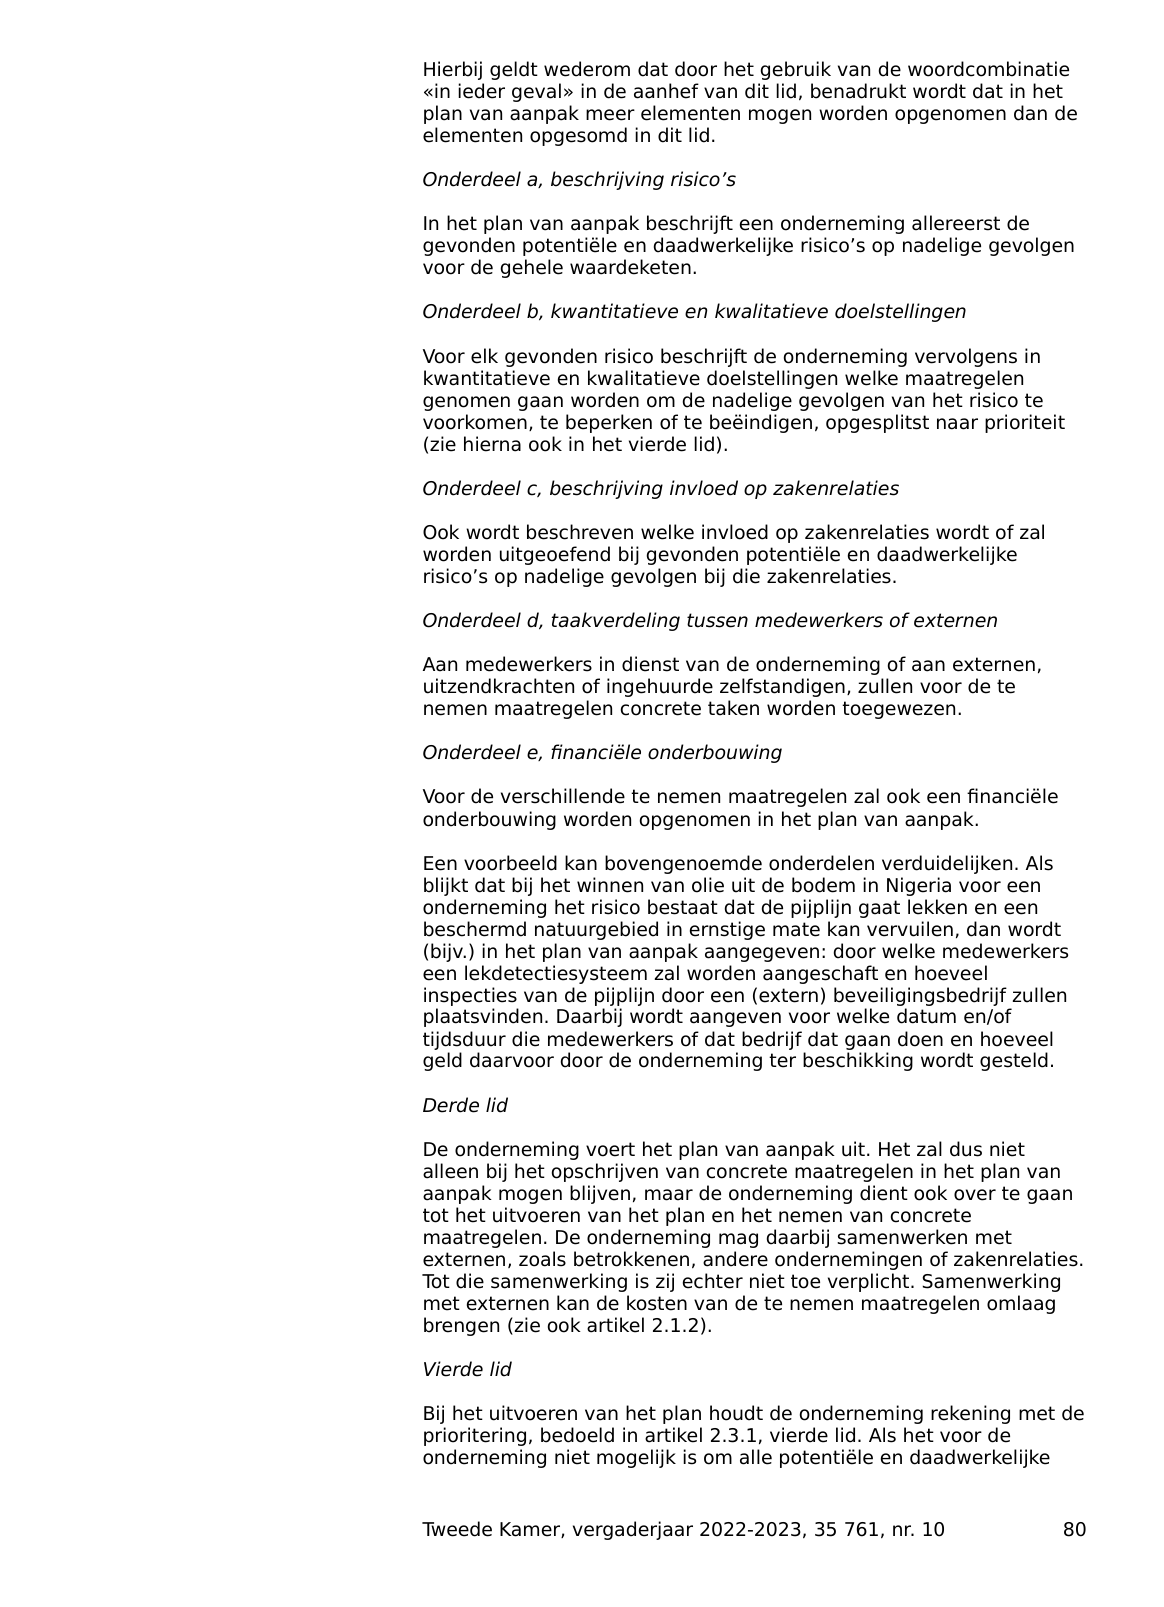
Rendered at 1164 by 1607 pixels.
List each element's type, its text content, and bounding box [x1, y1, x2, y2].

text Een voorbeeld kan bovengenoemde onderdelen verduidelijken. Als blijkt dat bij het winnen van olie uit de bodem in Nigeria voor een onderneming het risico bestaat dat de pijplijn gaat lekken en een beschermd natuurgebied in ernstige mate kan vervuilen, dan wordt (bijv.) in het plan van aanpak aangegeven: door welke medewerkers een lekdetectiesysteem zal worden aangeschaft en hoeveel inspecties van de pijplijn door een (extern) beveiligingsbedrijf zullen plaatsvinden. Daarbij wordt aangeven voor welke datum en/of tijdsduur die medewerkers of dat bedrijf dat gaan doen en hoeveel geld daarvoor door de onderneming ter beschikking wordt gesteld. [422, 853, 1087, 1072]
text Voor elk gevonden risico beschrijft de onderneming vervolgens in kwantitatieve en kwalitatieve doelstellingen welke maatregelen genomen gaan worden om de nadelige gevolgen van het risico te voorkomen, te beperken of te beëindigen, opgesplitst naar prioriteit (zie hierna ook in het vierde lid). [422, 346, 1087, 456]
text Aan medewerkers in dienst van de onderneming of aan externen, uitzendkrachten of ingehuurde zelfstandigen, zullen voor de te nemen maatregelen concrete taken worden toegewezen. [422, 654, 1087, 720]
subtitle Onderdeel b, kwantitatieve en kwalitatieve doelstellingen [422, 301, 1087, 323]
subtitle Vierde lid [422, 1359, 1087, 1381]
subtitle Onderdeel c, beschrijving invloed op zakenrelaties [422, 478, 1087, 500]
subtitle Onderdeel e, financiële onderbouwing [422, 742, 1087, 764]
subtitle Derde lid [422, 1094, 1087, 1117]
text De onderneming voert het plan van aanpak uit. Het zal dus niet alleen bij het opschrijven van concrete maatregelen in het plan van aanpak mogen blijven, maar de onderneming dient ook over te gaan tot het uitvoeren van het plan en het nemen van concrete maatregelen. De onderneming mag daarbij samenwerken met externen, zoals betrokkenen, andere ondernemingen of zakenrelaties. Tot die samenwerking is zij echter niet toe verplicht. Samenwerking met externen kan de kosten van de te nemen maatregelen omlaag brengen (zie ook artikel 2.1.2). [422, 1139, 1087, 1337]
text Voor de verschillende te nemen maatregelen zal ook een financiële onderbouwing worden opgenomen in het plan van aanpak. [422, 786, 1087, 830]
subtitle Onderdeel a, beschrijving risico’s [422, 169, 1087, 191]
text Hierbij geldt wederom dat door het gebruik van de woordcombinatie «in ieder geval» in de aanhef van dit lid, benadrukt wordt dat in het plan van aanpak meer elementen mogen worden opgenomen dan de elementen opgesomd in dit lid. [422, 59, 1087, 147]
text In het plan van aanpak beschrijft een onderneming allereerst de gevonden potentiële en daadwerkelijke risico’s op nadelige gevolgen voor de gehele waardeketen. [422, 213, 1087, 279]
text Bij het uitvoeren van het plan houdt de onderneming rekening met de prioritering, bedoeld in artikel 2.3.1, vierde lid. Als het voor de onderneming niet mogelijk is om alle potentiële en daadwerkelijke [422, 1403, 1087, 1469]
text Ook wordt beschreven welke invloed op zakenrelaties wordt of zal worden uitgeoefend bij gevonden potentiële en daadwerkelijke risico’s op nadelige gevolgen bij die zakenrelaties. [422, 522, 1087, 588]
subtitle Onderdeel d, taakverdeling tussen medewerkers of externen [422, 610, 1087, 632]
